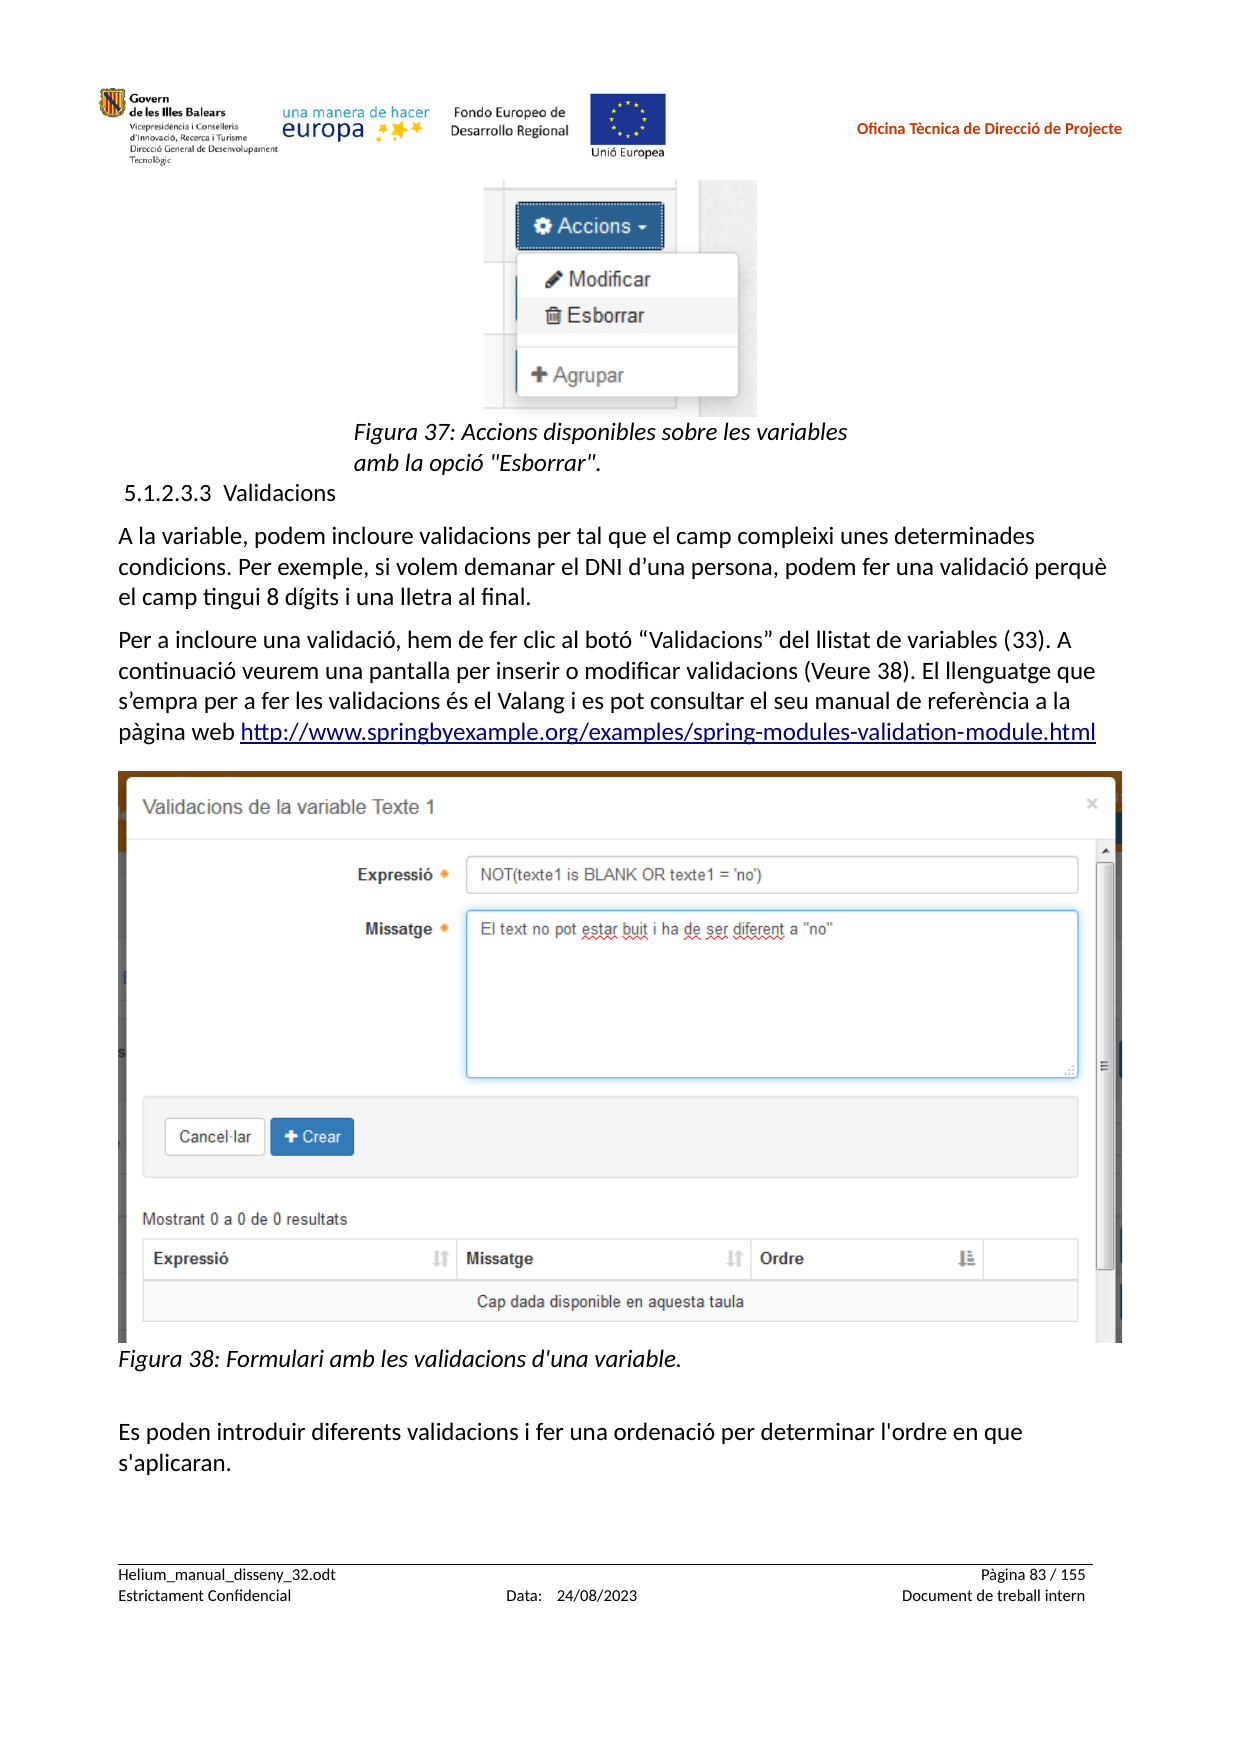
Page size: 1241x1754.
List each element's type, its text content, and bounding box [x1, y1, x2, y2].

picture [483, 180, 757, 417]
text Es poden introduir diferents validacions i fer una ordenació per determinar l'ordre en que s'aplicaran. [118, 1416, 1122, 1477]
text Figura 37: Accions disponibles sobre les variables amb la opció "Esborrar". [354, 168, 887, 477]
picture [118, 771, 1123, 1343]
text Per a incloure una validació, hem de fer clic al botó “Validacions” del llistat de variables (33). A continuació veurem una pantalla per inserir o modificar validacions (Veure 38). El llenguatge que s’empra per a fer les validacions és el Valang i es pot consultar el seu manual de referència a la pàgina web http://www.springbyexample.org/examples/spring-modules-validation-module.html [118, 624, 1122, 746]
picture [99, 87, 668, 166]
text A la variable, podem incloure validacions per tal que el camp compleixi unes determinades condicions. Per exemple, si volem demanar el DNI d’una persona, podem fer una validació perquè el camp tingui 8 dígits i una lletra al final. [118, 520, 1122, 612]
subtitle Validacions [118, 168, 1122, 508]
text Figura 38: Formulari amb les validacions d'una variable. [118, 1343, 1122, 1373]
